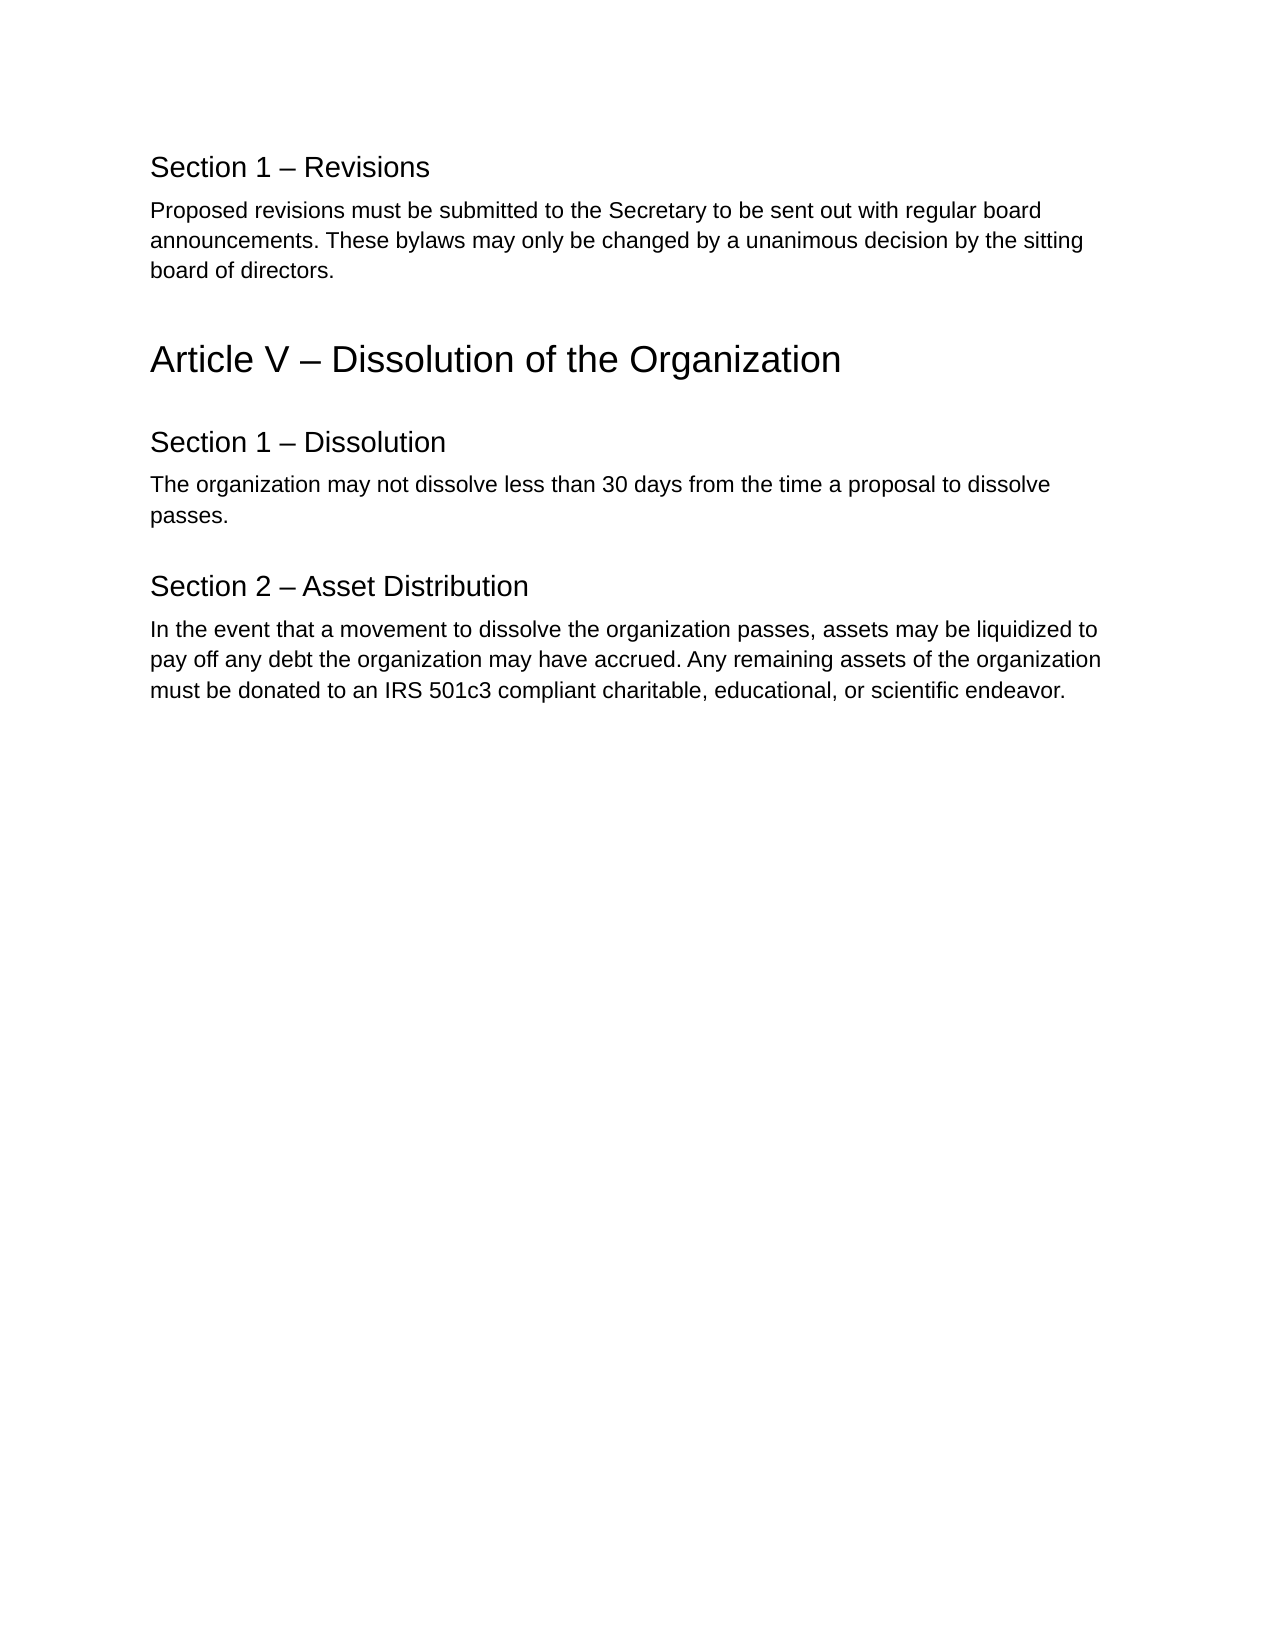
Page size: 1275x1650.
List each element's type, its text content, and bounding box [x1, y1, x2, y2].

text Proposed revisions must be submitted to the Secretary to be sent out with regular board announcements. These bylaws may only be changed by a unanimous decision by the sitting board of directors. [150, 197, 1125, 284]
subtitle Section 2 – Asset Distribution [150, 569, 1125, 603]
subtitle Section 1 – Dissolution [150, 424, 1125, 458]
text In the event that a movement to dissolve the organization passes, assets may be liquidized to pay off any debt the organization may have accrued. Any remaining assets of the organization must be donated to an IRS 501c3 compliant charitable, educational, or scientific endeavor. [150, 616, 1125, 703]
text The organization may not dissolve less than 30 days from the time a proposal to dissolve passes. [150, 471, 1125, 528]
subtitle Article V – Dissolution of the Organization [150, 337, 1125, 381]
subtitle Section 1 – Revisions [150, 150, 1125, 183]
